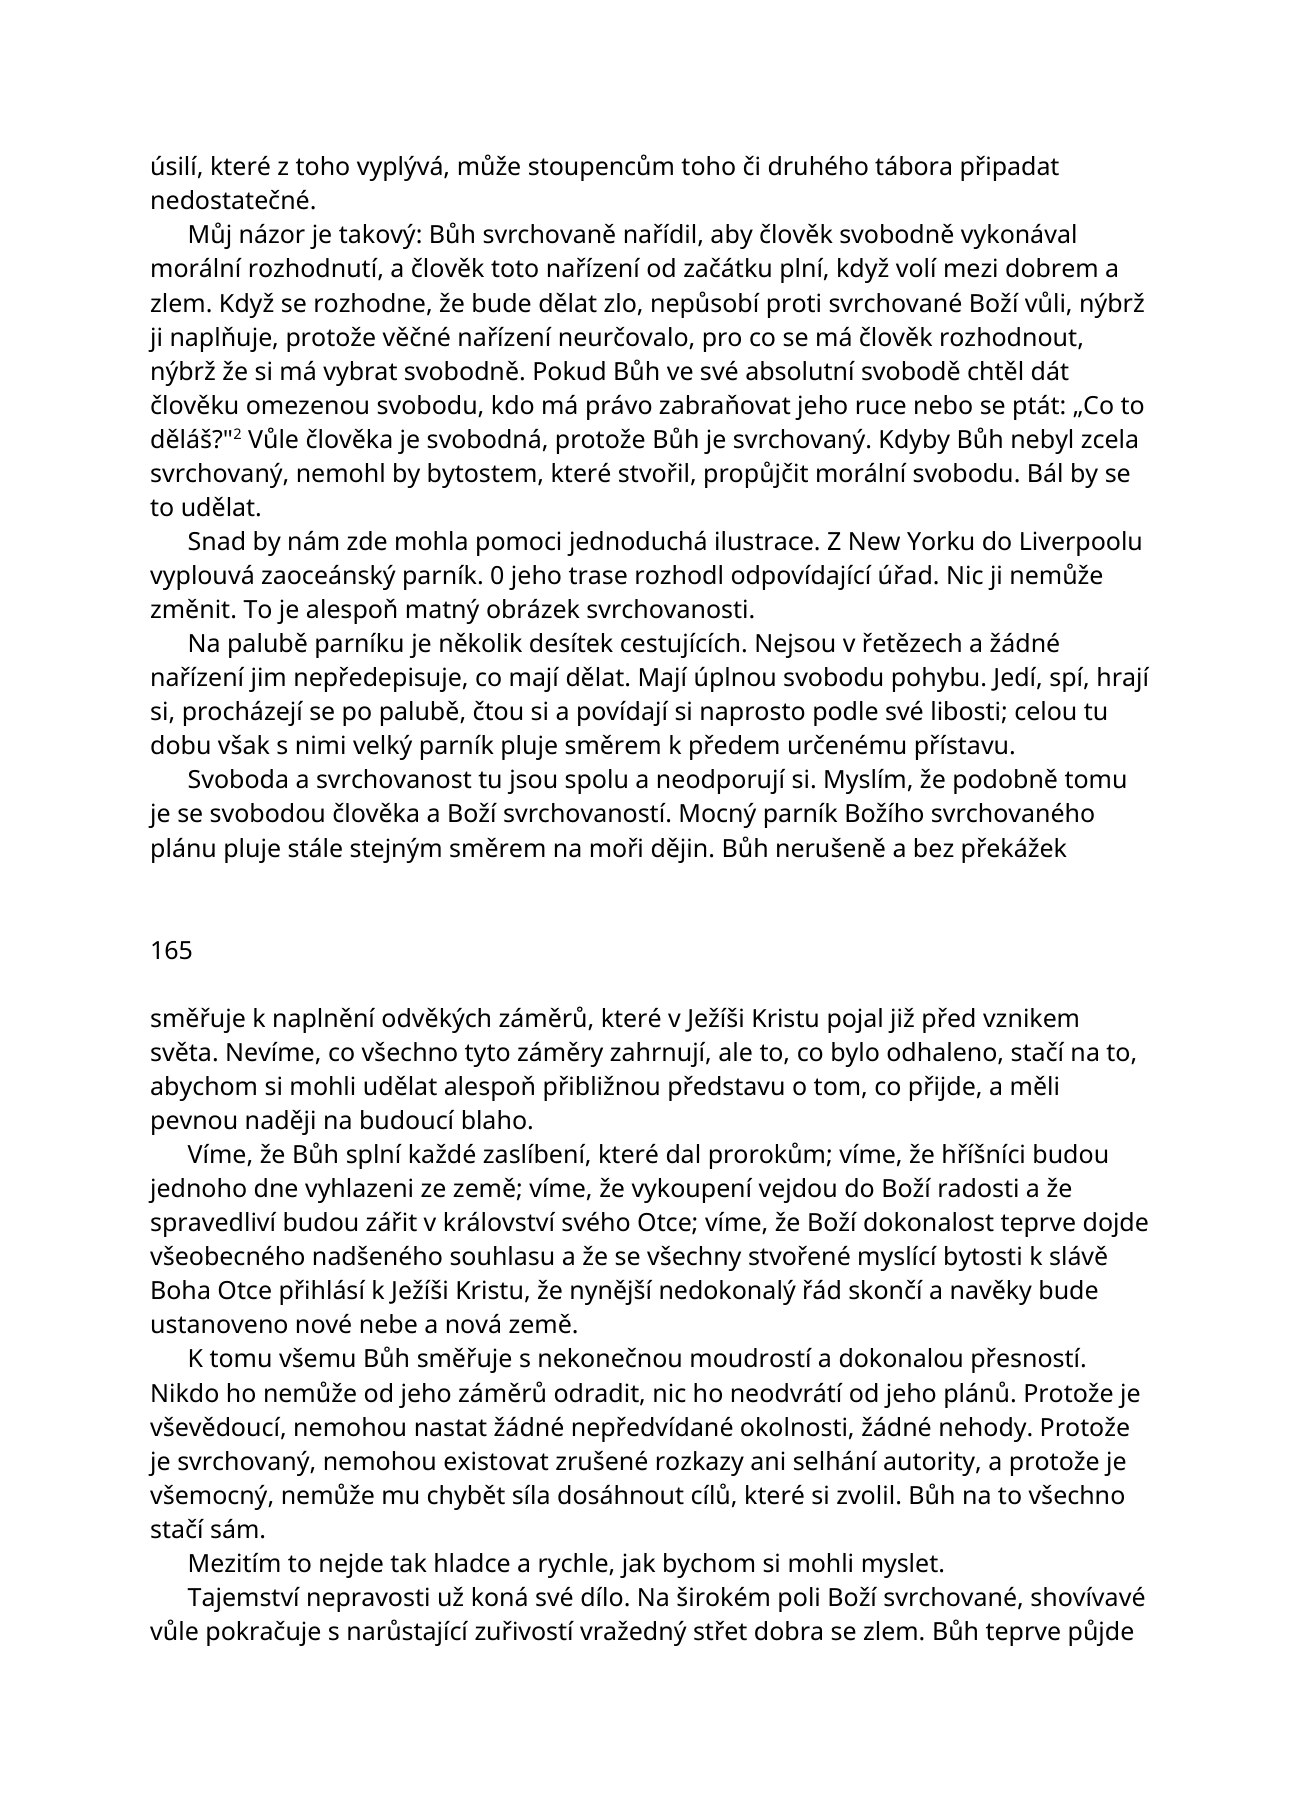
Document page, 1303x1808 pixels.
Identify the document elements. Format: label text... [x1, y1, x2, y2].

text Víme, že Bůh splní každé zaslíbení, které dal prorokům; víme, že hříšníci budou jednoho dne vyhlazeni ze země; víme, že vykoupení vejdou do Boží radosti a že spravedliví budou zářit v království svého Otce; víme, že Boží dokonalost teprve dojde všeobecného nadšeného souhlasu a že se všechny stvořené myslící bytosti k slávě Boha Otce přihlásí k Ježíši Kristu, že nynější nedokonalý řád skončí a navěky bude ustanoveno nové nebe a nová země. [150, 1137, 1152, 1341]
text Snad by nám zde mohla pomoci jednoduchá ilustrace. Z New Yorku do Liverpoolu vyplouvá zaoceánský parník. 0 jeho trase rozhodl odpovídající úřad. Nic ji nemůže změnit. To je alespoň matný obrázek svrchovanosti. [150, 524, 1152, 626]
text Na palubě parníku je několik desítek cestujících. Nejsou v řetězech a žádné nařízení jim nepředepisuje, co mají dělat. Mají úplnou svobodu pohybu. Jedí, spí, hrají si, procházejí se po palubě, čtou si a povídají si naprosto podle své libosti; celou tu dobu však s nimi velký parník pluje směrem k předem určenému přístavu. [150, 626, 1152, 762]
text Tajemství nepravosti už koná své dílo. Na širokém poli Boží svrchované, shovívavé vůle pokračuje s narůstající zuřivostí vražedný střet dobra se zlem. Bůh teprve půjde [150, 1579, 1152, 1648]
text K tomu všemu Bůh směřuje s nekonečnou moudrostí a dokonalou přesností. Nikdo ho nemůže od jeho záměrů odradit, nic ho neodvrátí od jeho plánů. Protože je vševědoucí, nemohou nastat žádné nepředvídané okolnosti, žádné nehody. Protože je svrchovaný, nemohou existovat zrušené rozkazy ani selhání autority, a protože je všemocný, nemůže mu chybět síla dosáhnout cílů, které si zvolil. Bůh na to všechno stačí sám. [150, 1341, 1152, 1546]
text Můj názor je takový: Bůh svrchovaně nařídil, aby člověk svobodně vykonával morální rozhodnutí, a člověk toto nařízení od začátku plní, když volí mezi dobrem a zlem. Když se rozhodne, že bude dělat zlo, nepůsobí proti svrchované Boží vůli, nýbrž ji naplňuje, protože věčné nařízení neurčovalo, pro co se má člověk rozhodnout, nýbrž že si má vybrat svobodně. Pokud Bůh ve své absolutní svobodě chtěl dát člověku omezenou svobodu, kdo má právo zabraňovat jeho ruce nebo se ptát: „Co to děláš?"2 Vůle člověka je svobodná, protože Bůh je svrchovaný. Kdyby Bůh nebyl zcela svrchovaný, nemohl by bytostem, které stvořil, propůjčit morální svobodu. Bál by se to udělat. [150, 217, 1152, 524]
text směřuje k naplnění odvěkých záměrů, které v Ježíši Kristu pojal již před vznikem světa. Nevíme, co všechno tyto záměry zahrnují, ale to, co bylo odhaleno, stačí na to, abychom si mohli udělat alespoň přibližnou představu o tom, co přijde, a měli pevnou naději na budoucí blaho. [150, 1001, 1152, 1137]
text 165 [150, 932, 1152, 966]
text úsilí, které z toho vyplývá, může stoupencům toho či druhého tábora připadat nedostatečné. [150, 149, 1152, 217]
text Svoboda a svrchovanost tu jsou spolu a neodporují si. Myslím, že podobně tomu je se svobodou člověka a Boží svrchovaností. Mocný parník Božího svrchovaného plánu pluje stále stejným směrem na moři dějin. Bůh nerušeně a bez překážek [150, 762, 1152, 864]
text Mezitím to nejde tak hladce a rychle, jak bychom si mohli myslet. [150, 1546, 1152, 1579]
